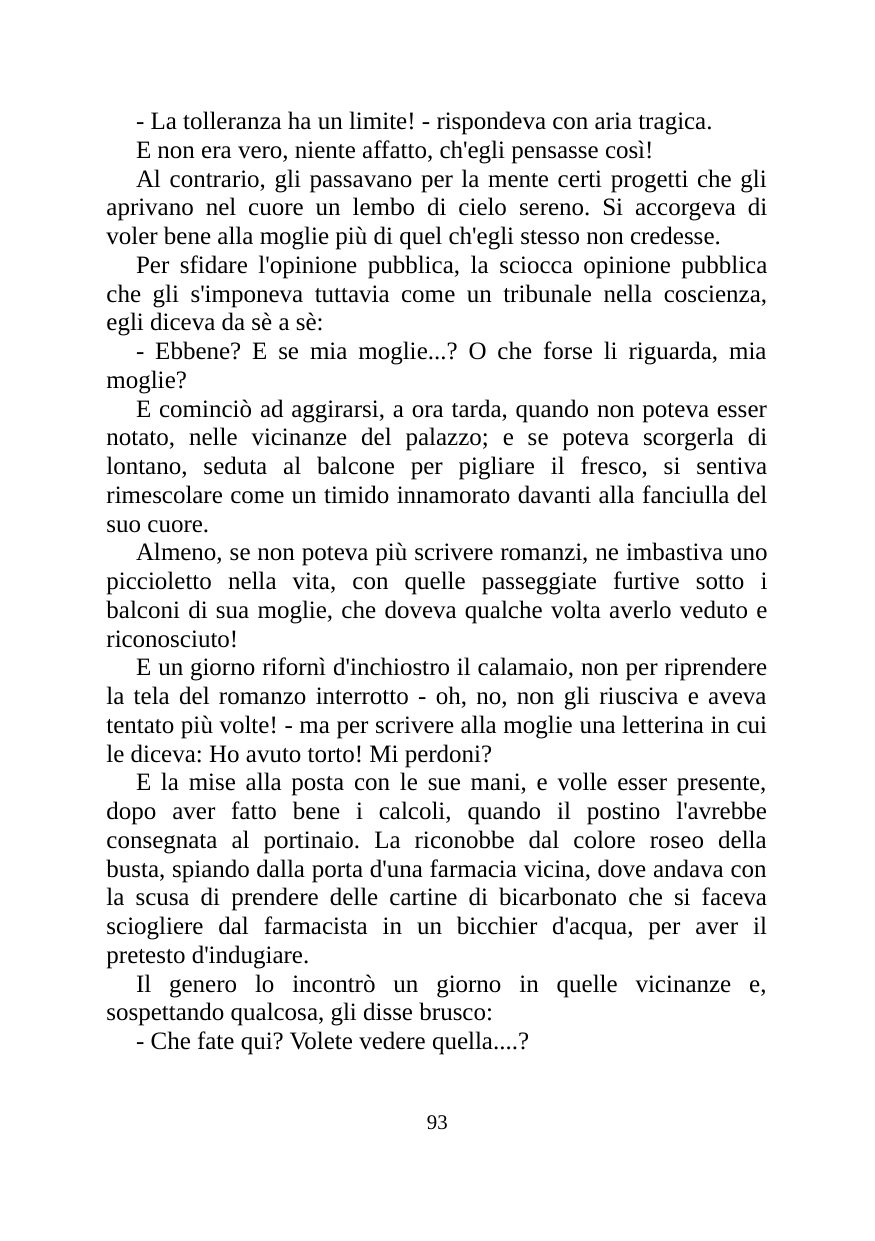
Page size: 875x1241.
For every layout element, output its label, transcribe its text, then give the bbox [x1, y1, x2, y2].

text E non era vero, niente affatto, ch'egli pensasse così! [106, 135, 768, 164]
text - La tolleranza ha un limite! - rispondeva con aria tragica. [106, 106, 768, 135]
text - Ebbene? E se mia moglie...? O che forse li riguarda, mia moglie? [106, 336, 768, 394]
text - Che fate qui? Volete vedere quella....? [106, 1026, 768, 1055]
text E la mise alla posta con le sue mani, e volle esser presente, dopo aver fatto bene i calcoli, quando il postino l'avrebbe consegnata al portinaio. La riconobbe dal colore roseo della busta, spiando dalla porta d'una farmacia vicina, dove andava con la scusa di prendere delle cartine di bicarbonato che si faceva sciogliere dal farmacista in un bicchier d'acqua, per aver il pretesto d'indugiare. [106, 767, 768, 969]
text E un giorno rifornì d'inchiostro il calamaio, non per riprendere la tela del romanzo interrotto - oh, no, non gli riusciva e aveva tentato più volte! - ma per scrivere alla moglie una letterina in cui le diceva: Ho avuto torto! Mi perdoni? [106, 652, 768, 767]
text Il genero lo incontrò un giorno in quelle vicinanze e, sospettando qualcosa, gli disse brusco: [106, 969, 768, 1026]
text Per sfidare l'opinione pubblica, la sciocca opinione pubblica che gli s'imponeva tuttavia come un tribunale nella coscienza, egli diceva da sè a sè: [106, 250, 768, 336]
text Al contrario, gli passavano per la mente certi progetti che gli aprivano nel cuore un lembo di cielo sereno. Si accorgeva di voler bene alla moglie più di quel ch'egli stesso non credesse. [106, 164, 768, 250]
text E cominciò ad aggirarsi, a ora tarda, quando non poteva esser notato, nelle vicinanze del palazzo; e se poteva scorgerla di lontano, seduta al balcone per pigliare il fresco, si sentiva rimescolare come un timido innamorato davanti alla fanciulla del suo cuore. [106, 394, 768, 537]
text Almeno, se non poteva più scrivere romanzi, ne imbastiva uno piccioletto nella vita, con quelle passeggiate furtive sotto i balconi di sua moglie, che doveva qualche volta averlo veduto e riconosciuto! [106, 537, 768, 652]
